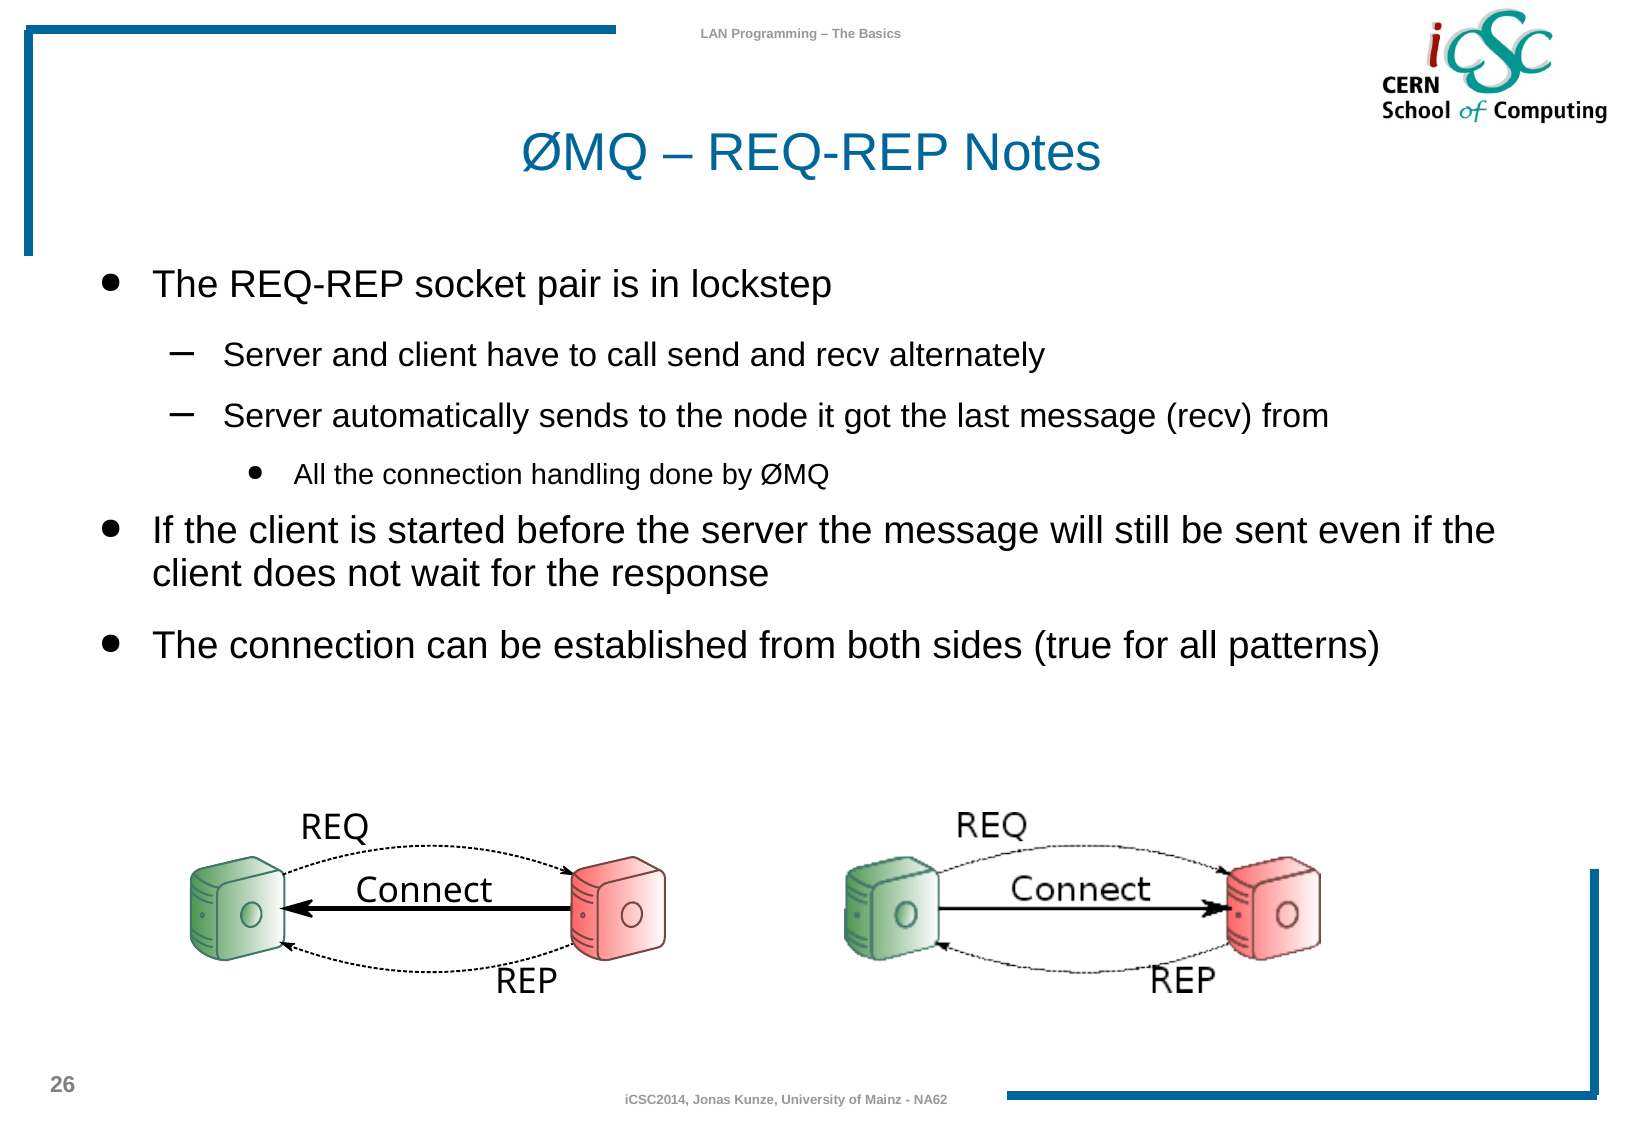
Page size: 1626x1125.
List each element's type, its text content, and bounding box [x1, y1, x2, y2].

picture [189, 813, 666, 994]
picture [1381, 8, 1608, 125]
list The REQ-REP socket pair is in lockstep Server and client have to call send and recv alternately Server automatically sends to the node it got the last message (recv) from All the connection handling done by ØMQ If the client is started before the server the message will still be sent even if the client does not wait for the response The connection can be established from both sides (true for all patterns) [81, 263, 1512, 1051]
title ØMQ – REQ-REP Notes [81, 44, 1544, 233]
picture [844, 812, 1321, 993]
